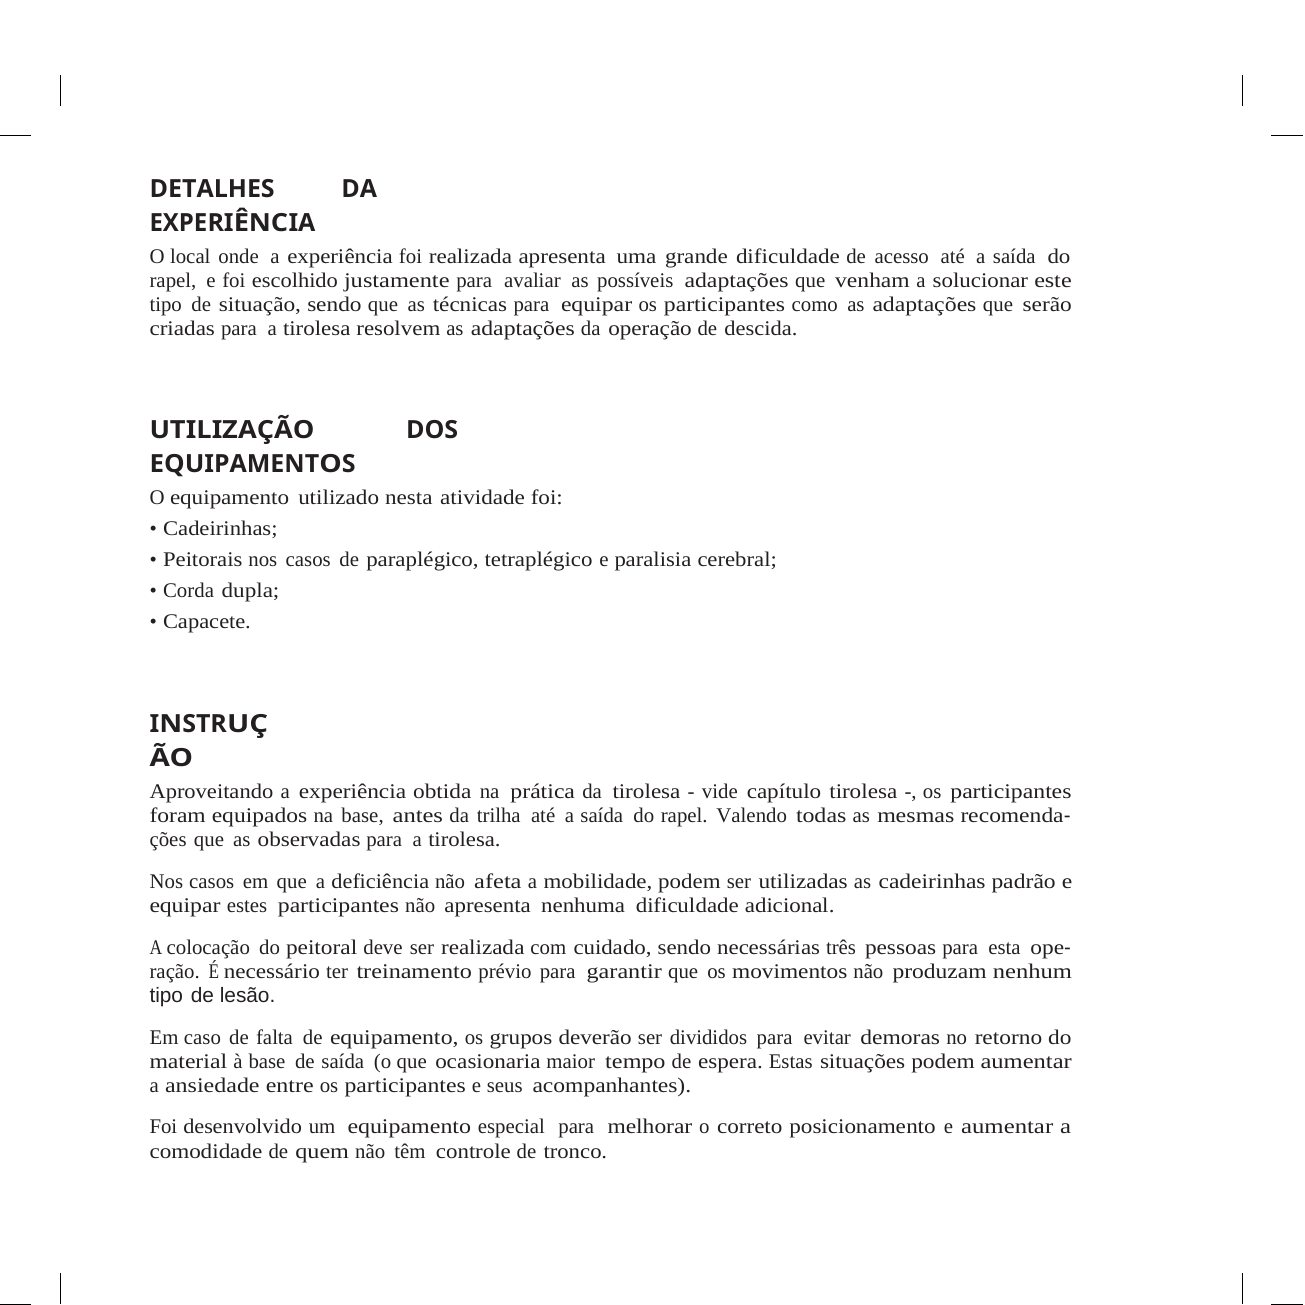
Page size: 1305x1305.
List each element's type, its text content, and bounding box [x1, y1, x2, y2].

text Em caso de falta de equipamento, os grupos deverão ser divididos para evitar demoras no retorno do material à base de saída (o que ocasionaria maior tempo de espera. Estas situações podem aumentar a ansiedade entre os participantes e seus acompanhantes). [149, 1024, 1072, 1097]
text • Corda dupla; [149, 578, 287, 602]
text DETALHES DA EXPERIÊNCIA [149, 171, 377, 239]
text • Peitorais nos casos de paraplégico, tetraplégico e paralisia cerebral; [149, 547, 782, 571]
text • Cadeirinhas; [149, 516, 284, 540]
text UTILIZAÇÃO DOS EQUIPAMENTOS [149, 412, 458, 480]
text A colocação do peitoral deve ser realizada com cuidado, sendo necessárias três pessoas para esta ope- ração. É necessário ter treinamento prévio para garantir que os movimentos não produzam nenhum tipo de lesão. [149, 934, 1072, 1007]
text Nos casos em que a deficiência não afeta a mobilidade, podem ser utilizadas as cadeirinhas padrão e equipar estes participantes não apresenta nenhuma dificuldade adicional. [149, 869, 1072, 917]
text Foi desenvolvido um equipamento especial para melhorar o correto posicionamento e aumentar a comodidade de quem não têm controle de tronco. [149, 1114, 1072, 1163]
text O local onde a experiência foi realizada apresenta uma grande dificuldade de acesso até a saída do rapel, e foi escolhido justamente para avaliar as possíveis adaptações que venham a solucionar este tipo de situação, sendo que as técnicas para equipar os participantes como as adaptações que serão criadas para a tirolesa resolvem as adaptações da operação de descida. [149, 244, 1072, 340]
text • Capacete. [149, 609, 258, 633]
text O equipamento utilizado nesta atividade foi: [149, 485, 564, 509]
text INSTRUÇÃO [149, 705, 281, 773]
text Aproveitando a experiência obtida na prática da tirolesa - vide capítulo tirolesa -, os participantes foram equipados na base, antes da trilha até a saída do rapel. Valendo todas as mesmas recomenda- ções que as observadas para a tirolesa. [149, 779, 1072, 851]
